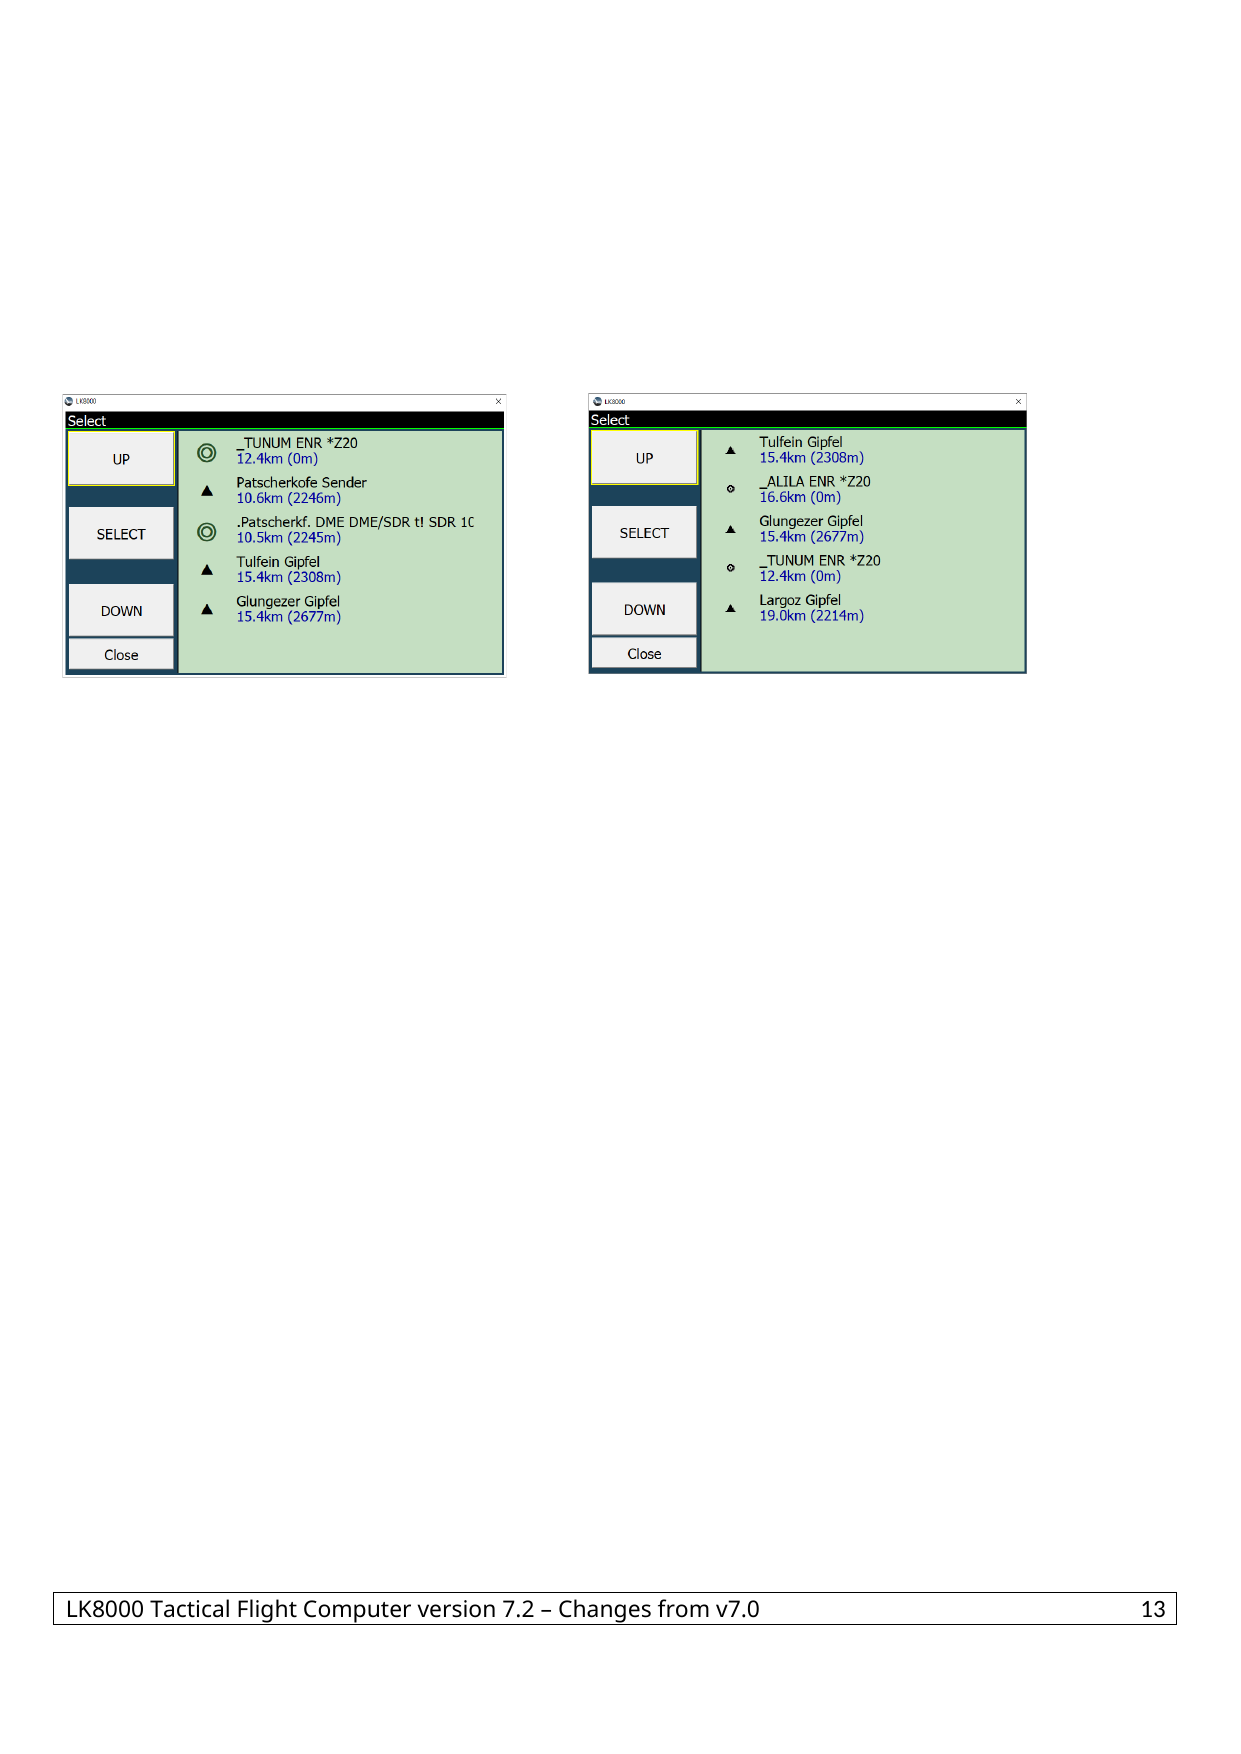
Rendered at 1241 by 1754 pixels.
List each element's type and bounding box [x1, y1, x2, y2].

picture [588, 393, 1027, 674]
picture [62, 394, 507, 678]
